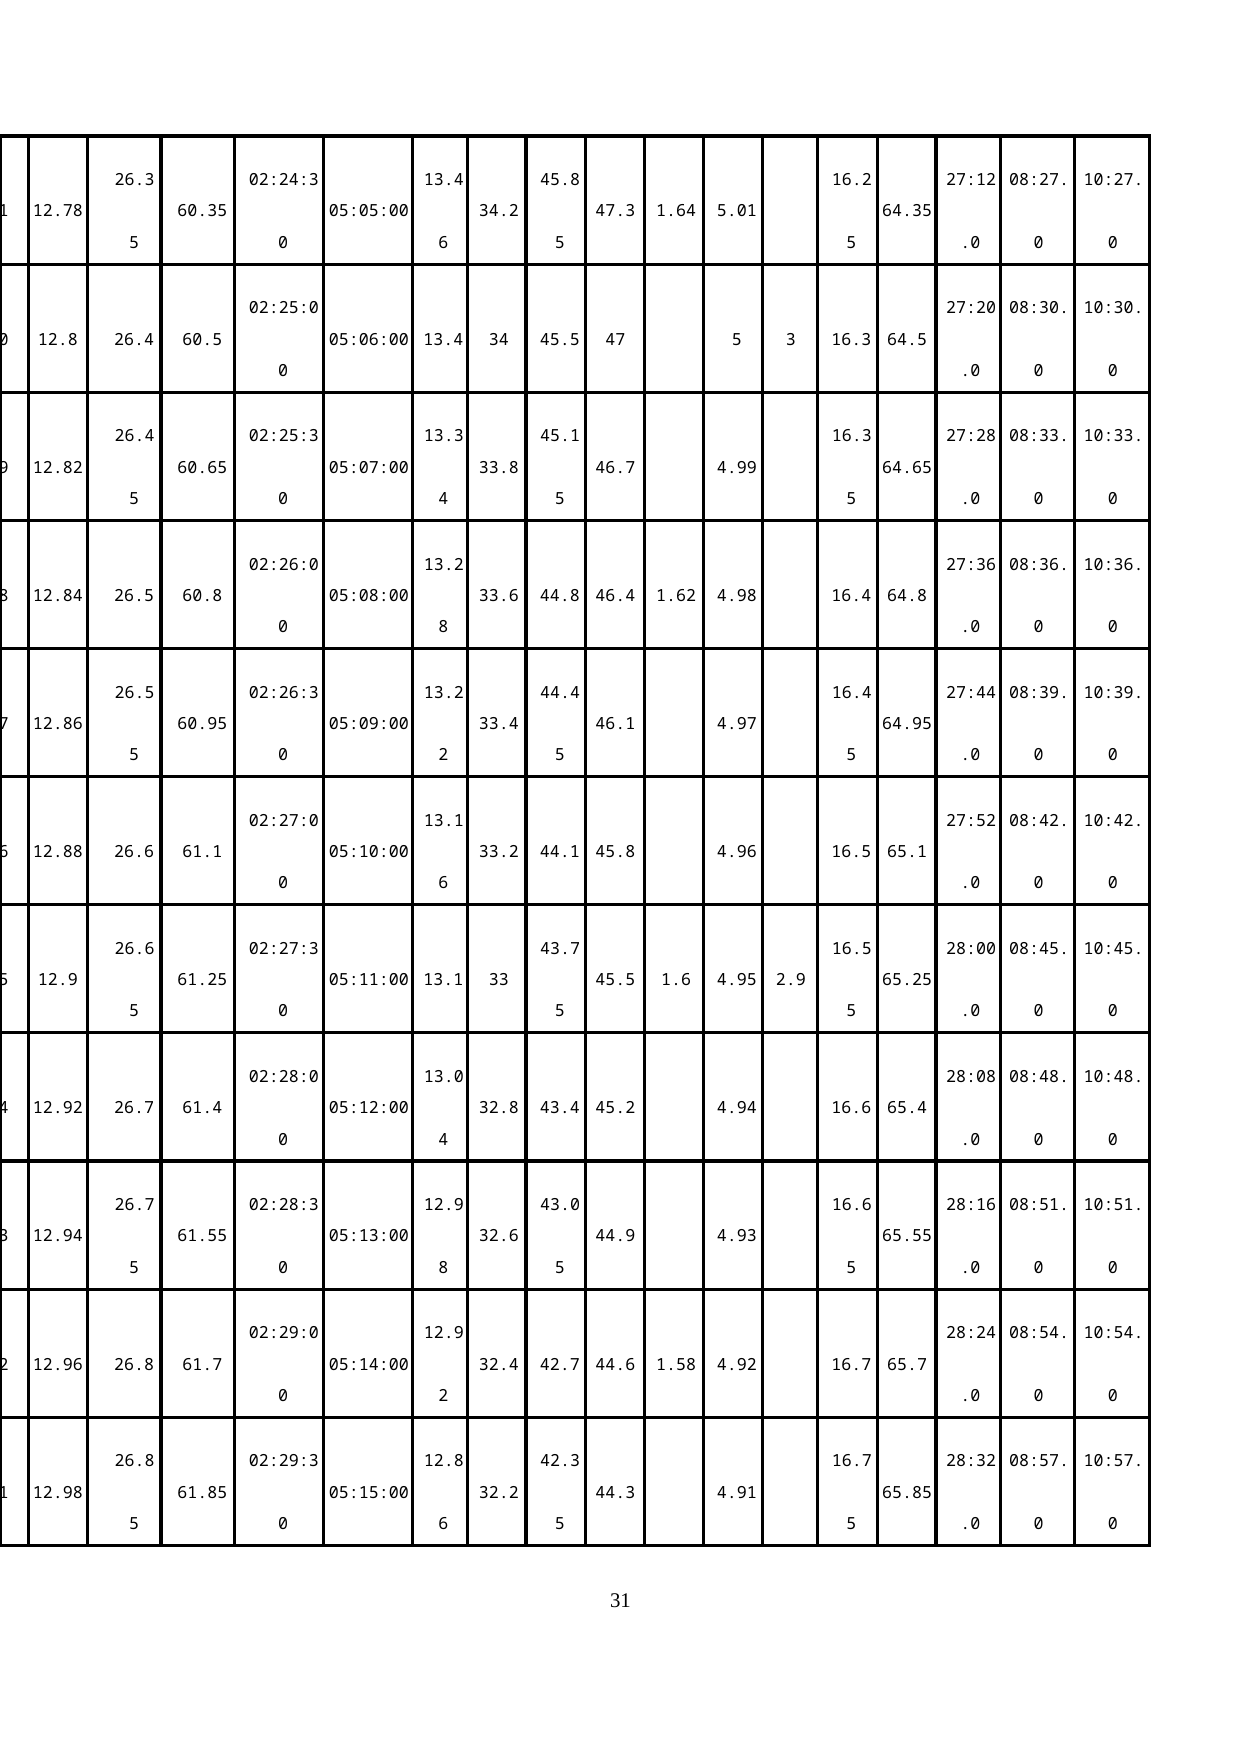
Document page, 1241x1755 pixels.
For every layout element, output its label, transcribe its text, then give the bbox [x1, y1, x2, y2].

table_cell 10:45.0 [1076, 906, 1148, 1031]
table_cell 45.5 [528, 266, 584, 391]
table_cell 10:33.0 [1076, 394, 1148, 519]
table_cell 46.4 [587, 522, 643, 647]
table_cell 65.55 [879, 1163, 934, 1287]
table_cell 32.6 [469, 1163, 524, 1287]
table_cell 65.85 [879, 1419, 934, 1544]
table_cell 02:25:00 [236, 266, 322, 391]
table_cell [764, 522, 816, 647]
table_cell 4.91 [705, 1419, 761, 1544]
table_cell 3 [764, 266, 816, 391]
table_cell 45.2 [587, 1034, 643, 1159]
table_cell 12.84 [30, 522, 86, 647]
table_cell 05:09:00 [325, 650, 411, 775]
table_cell 05:05:00 [325, 138, 411, 262]
table_cell 5 [705, 266, 761, 391]
table_cell 26.35 [89, 138, 159, 262]
table_cell 81 [2, 1419, 27, 1544]
table_cell 10:30.0 [1076, 266, 1148, 391]
table_cell 4.94 [705, 1034, 761, 1159]
table_cell 61.55 [163, 1163, 233, 1287]
table_cell 12.8 [30, 266, 86, 391]
table_cell 26.4 [89, 266, 159, 391]
table_cell 16.35 [819, 394, 876, 519]
table_cell 02:29:30 [236, 1419, 322, 1544]
table_cell [764, 1163, 816, 1287]
table_cell 34 [469, 266, 524, 391]
table_cell 08:45.0 [1002, 906, 1073, 1031]
table_cell 16.45 [819, 650, 876, 775]
table_cell 16.75 [819, 1419, 876, 1544]
table_cell 46.1 [587, 650, 643, 775]
table_cell 85 [2, 906, 27, 1031]
table_cell [646, 394, 702, 519]
table_cell 27:52.0 [938, 778, 999, 903]
table_cell 2.9 [764, 906, 816, 1031]
table_cell 10:57.0 [1076, 1419, 1148, 1544]
table_cell 13.28 [414, 522, 466, 647]
table_cell 05:12:00 [325, 1034, 411, 1159]
table_cell 33.2 [469, 778, 524, 903]
table_cell 26.7 [89, 1034, 159, 1159]
table_cell 08:51.0 [1002, 1163, 1073, 1287]
table_cell [646, 778, 702, 903]
table_cell 12.78 [30, 138, 86, 262]
table_cell 05:14:00 [325, 1291, 411, 1416]
table_cell 08:57.0 [1002, 1419, 1073, 1544]
table_cell 16.3 [819, 266, 876, 391]
table_cell 65.1 [879, 778, 934, 903]
table_cell 02:27:00 [236, 778, 322, 903]
table_cell 12.96 [30, 1291, 86, 1416]
table_cell 33.4 [469, 650, 524, 775]
table_cell 44.3 [587, 1419, 643, 1544]
table_cell 32.4 [469, 1291, 524, 1416]
table_cell 33.6 [469, 522, 524, 647]
table_cell 08:39.0 [1002, 650, 1073, 775]
table_cell 10:27.0 [1076, 138, 1148, 262]
table_cell 12.9 [30, 906, 86, 1031]
table_cell 05:08:00 [325, 522, 411, 647]
table_cell 26.55 [89, 650, 159, 775]
table_cell 28:16.0 [938, 1163, 999, 1287]
table_cell 45.8 [587, 778, 643, 903]
table_cell 02:28:00 [236, 1034, 322, 1159]
table_cell 61.4 [163, 1034, 233, 1159]
table_cell [646, 266, 702, 391]
table_cell [764, 1291, 816, 1416]
table_cell 4.93 [705, 1163, 761, 1287]
table_cell 10:36.0 [1076, 522, 1148, 647]
table_cell 4.97 [705, 650, 761, 775]
table_cell 47.3 [587, 138, 643, 262]
table_cell 08:48.0 [1002, 1034, 1073, 1159]
table_cell 16.65 [819, 1163, 876, 1287]
table_cell [646, 1163, 702, 1287]
table_cell 13.04 [414, 1034, 466, 1159]
table_cell 60.5 [163, 266, 233, 391]
table_cell 12.92 [414, 1291, 466, 1416]
table_cell 08:54.0 [1002, 1291, 1073, 1416]
table_cell 65.7 [879, 1291, 934, 1416]
table_cell 60.65 [163, 394, 233, 519]
table_cell 45.15 [528, 394, 584, 519]
table_cell 10:51.0 [1076, 1163, 1148, 1287]
table_cell 4.99 [705, 394, 761, 519]
table_cell 13.22 [414, 650, 466, 775]
table_cell 12.98 [414, 1163, 466, 1287]
table_cell 08:42.0 [1002, 778, 1073, 903]
table_cell 12.94 [30, 1163, 86, 1287]
table_cell 28:00.0 [938, 906, 999, 1031]
table_cell 27:28.0 [938, 394, 999, 519]
table_cell 08:33.0 [1002, 394, 1073, 519]
table_cell 86 [2, 778, 27, 903]
table_cell 4.98 [705, 522, 761, 647]
table_cell 1.64 [646, 138, 702, 262]
table_cell [646, 1034, 702, 1159]
table_cell 05:10:00 [325, 778, 411, 903]
table_cell 60.95 [163, 650, 233, 775]
table_cell 32.2 [469, 1419, 524, 1544]
table_cell 02:27:30 [236, 906, 322, 1031]
table_cell 44.8 [528, 522, 584, 647]
table_cell 42.7 [528, 1291, 584, 1416]
table_cell 64.35 [879, 138, 934, 262]
table_cell 65.4 [879, 1034, 934, 1159]
table_cell 60.8 [163, 522, 233, 647]
table_cell 02:26:00 [236, 522, 322, 647]
table_cell 10:48.0 [1076, 1034, 1148, 1159]
table_cell 05:15:00 [325, 1419, 411, 1544]
table_cell 02:24:30 [236, 138, 322, 262]
table_cell 4.92 [705, 1291, 761, 1416]
table_cell 89 [2, 394, 27, 519]
table_cell 05:06:00 [325, 266, 411, 391]
table_cell 02:26:30 [236, 650, 322, 775]
table_cell 82 [2, 1291, 27, 1416]
table_cell 08:36.0 [1002, 522, 1073, 647]
table_cell 02:29:00 [236, 1291, 322, 1416]
table_cell 10:54.0 [1076, 1291, 1148, 1416]
table_cell 61.25 [163, 906, 233, 1031]
table_cell 64.5 [879, 266, 934, 391]
table_cell 84 [2, 1034, 27, 1159]
table_cell 08:30.0 [1002, 266, 1073, 391]
table_cell 13.46 [414, 138, 466, 262]
table_cell 43.05 [528, 1163, 584, 1287]
table_cell 02:25:30 [236, 394, 322, 519]
table_cell 87 [2, 650, 27, 775]
table_cell 16.5 [819, 778, 876, 903]
table_cell [764, 1034, 816, 1159]
table_cell [764, 394, 816, 519]
table_cell [764, 1419, 816, 1544]
table_cell 33.8 [469, 394, 524, 519]
table_cell 16.55 [819, 906, 876, 1031]
table_cell 4.96 [705, 778, 761, 903]
table_cell 26.5 [89, 522, 159, 647]
table_cell 43.75 [528, 906, 584, 1031]
table_cell 28:24.0 [938, 1291, 999, 1416]
table_cell [646, 650, 702, 775]
table_cell 61.85 [163, 1419, 233, 1544]
table_cell 32.8 [469, 1034, 524, 1159]
table_cell 1.58 [646, 1291, 702, 1416]
table_cell [646, 1419, 702, 1544]
table_cell 16.4 [819, 522, 876, 647]
table_cell 61.7 [163, 1291, 233, 1416]
table_cell 65.25 [879, 906, 934, 1031]
table_cell 64.65 [879, 394, 934, 519]
table_cell 45.5 [587, 906, 643, 1031]
table_cell 26.8 [89, 1291, 159, 1416]
table_cell 12.98 [30, 1419, 86, 1544]
table_cell 26.45 [89, 394, 159, 519]
table_cell 4.95 [705, 906, 761, 1031]
table_cell 28:08.0 [938, 1034, 999, 1159]
table_cell 13.16 [414, 778, 466, 903]
table_cell 05:13:00 [325, 1163, 411, 1287]
table_cell 27:36.0 [938, 522, 999, 647]
table_cell 26.75 [89, 1163, 159, 1287]
table_cell 91 [2, 138, 27, 262]
table_cell 43.4 [528, 1034, 584, 1159]
table_cell 12.86 [30, 650, 86, 775]
table_cell 08:27.0 [1002, 138, 1073, 262]
table_cell 61.1 [163, 778, 233, 903]
table_cell 28:32.0 [938, 1419, 999, 1544]
table_cell 64.8 [879, 522, 934, 647]
table_cell [764, 650, 816, 775]
table_cell 44.6 [587, 1291, 643, 1416]
table_cell 12.88 [30, 778, 86, 903]
table_cell 34.2 [469, 138, 524, 262]
table_cell 46.7 [587, 394, 643, 519]
table_cell 64.95 [879, 650, 934, 775]
table_cell 44.45 [528, 650, 584, 775]
table_cell 27:12.0 [938, 138, 999, 262]
table_cell 12.92 [30, 1034, 86, 1159]
table_cell 16.6 [819, 1034, 876, 1159]
table_cell 26.85 [89, 1419, 159, 1544]
table_cell 05:11:00 [325, 906, 411, 1031]
table_cell 87 [2, 718, 6, 728]
table_cell 33 [469, 906, 524, 1031]
table_cell 83 [2, 1163, 27, 1287]
table_cell 26.6 [89, 778, 159, 903]
table_cell [764, 138, 816, 262]
table_cell 5.01 [705, 138, 761, 262]
table_cell 44.1 [528, 778, 584, 903]
table_cell 1.62 [646, 522, 702, 647]
table_cell 13.34 [414, 394, 466, 519]
table_cell 16.25 [819, 138, 876, 262]
table_cell [764, 778, 816, 903]
table_cell 16.7 [819, 1291, 876, 1416]
table_cell 42.35 [528, 1419, 584, 1544]
table_cell 13.4 [414, 266, 466, 391]
table_cell 26.65 [89, 906, 159, 1031]
table_cell 27:20.0 [938, 266, 999, 391]
table_cell 88 [2, 522, 27, 647]
table_cell 47 [587, 266, 643, 391]
table_cell 27:44.0 [938, 650, 999, 775]
table_cell 12.82 [30, 394, 86, 519]
table_cell 45.85 [528, 138, 584, 262]
table_cell 05:07:00 [325, 394, 411, 519]
table_cell 1.6 [646, 906, 702, 1031]
table_cell 13.1 [414, 906, 466, 1031]
table_cell 10:42.0 [1076, 778, 1148, 903]
table_cell 90 [2, 266, 27, 391]
table_cell 10:39.0 [1076, 650, 1148, 775]
table_cell 12.86 [414, 1419, 466, 1544]
table_cell 44.9 [587, 1163, 643, 1287]
table_cell 02:28:30 [236, 1163, 322, 1287]
table_cell 60.35 [163, 138, 233, 262]
